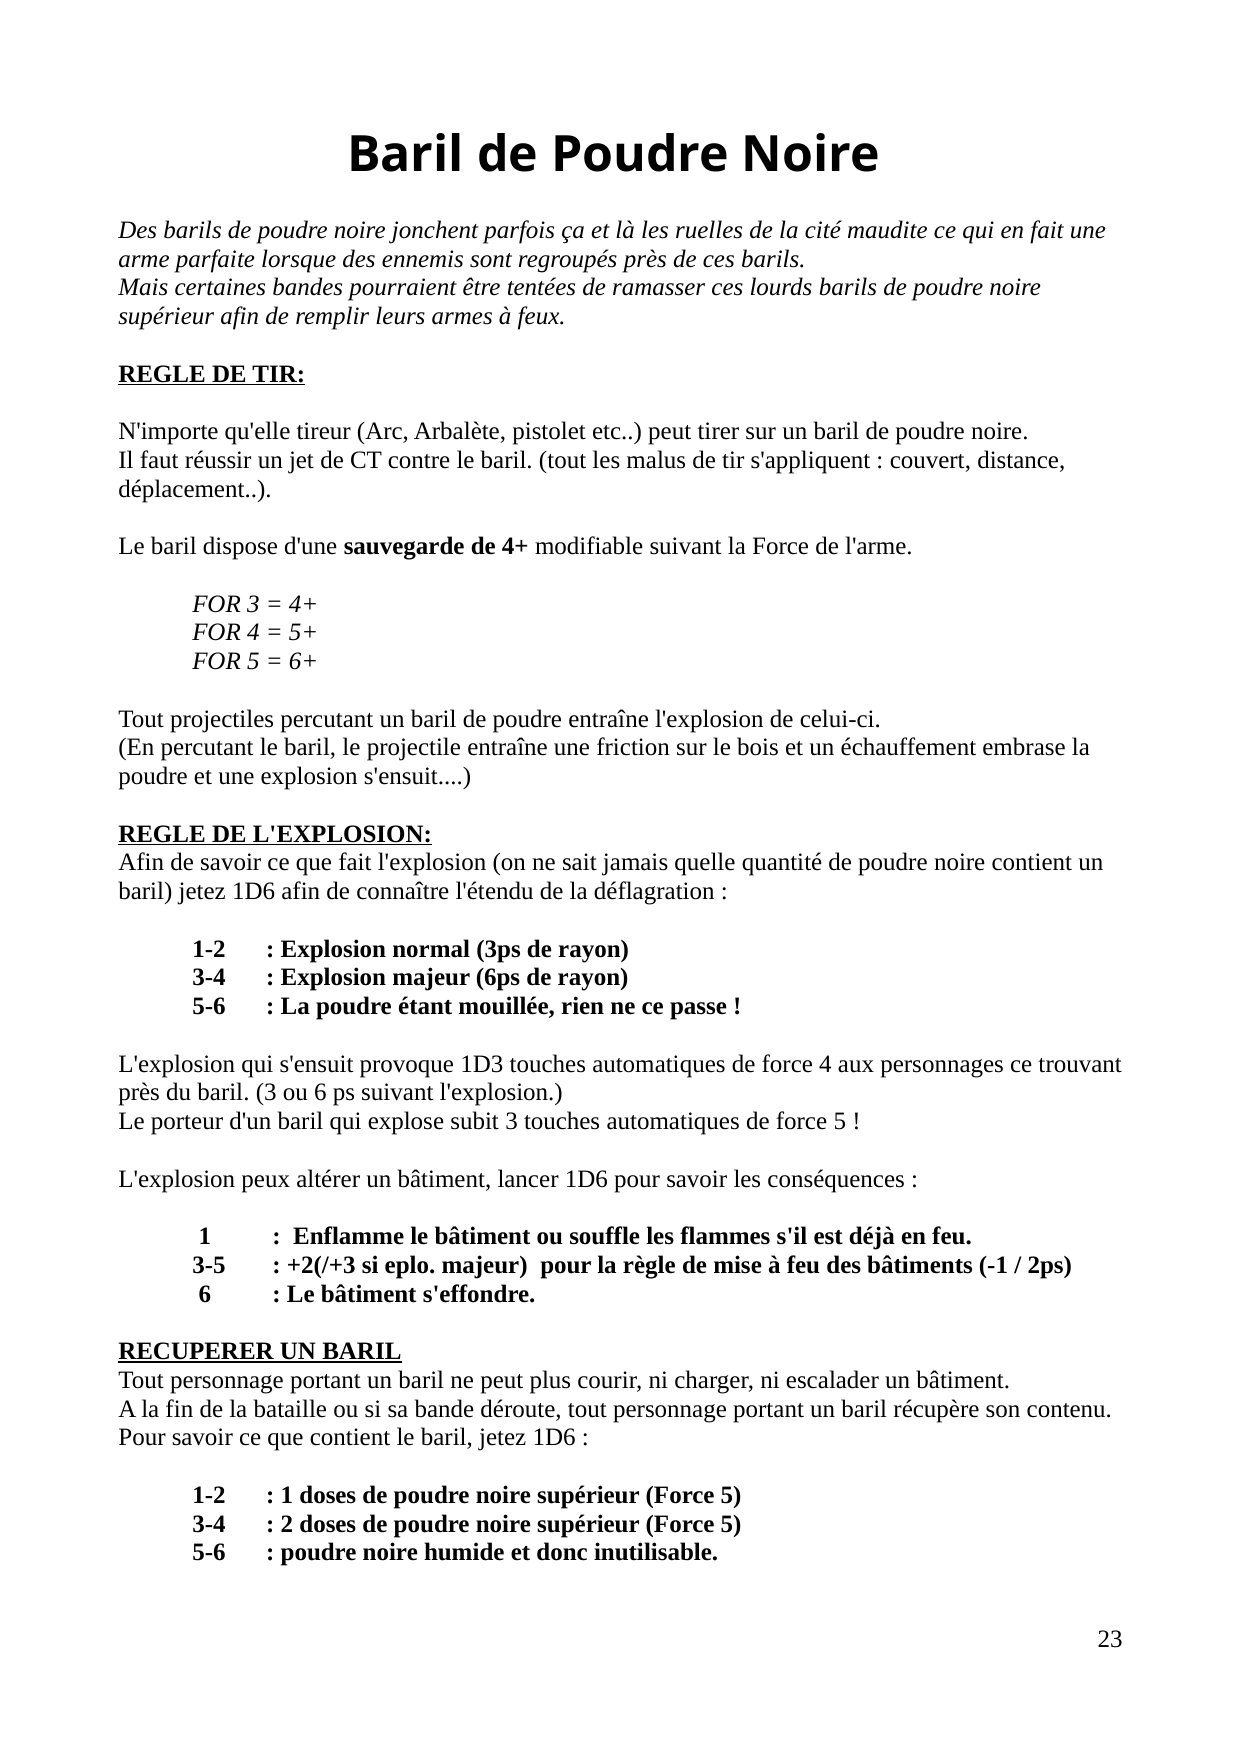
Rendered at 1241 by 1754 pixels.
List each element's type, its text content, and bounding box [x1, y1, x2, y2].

text L'explosion peux altérer un bâtiment, lancer 1D6 pour savoir les conséquences : [118, 1164, 1122, 1192]
text Des barils de poudre noire jonchent parfois ça et là les ruelles de la cité maudite ce qui en fait une arme parfaite lorsque des ennemis sont regroupés près de ces barils. Mais certaines bandes pourraient être tentées de ramasser ces lourds barils de poudre noire supérieur afin de remplir leurs armes à feux. REGLE DE TIR: N'importe qu'elle tireur (Arc, Arbalète, pistolet etc..) peut tirer sur un baril de poudre noire. Il faut réussir un jet de CT contre le baril. (tout les malus de tir s'appliquent : couvert, distance, déplacement..). Le baril dispose d'une sauvegarde de 4+ modifiable suivant la Force de l'arme. FOR 3 = 4+ FOR 4 = 5+ FOR 5 = 6+ Tout projectiles percutant un baril de poudre entraîne l'explosion de celui-ci. (En percutant le baril, le projectile entraîne une friction sur le bois et un échauffement embrase la poudre et une explosion s'ensuit....) REGLE DE L'EXPLOSION: Afin de savoir ce que fait l'explosion (on ne sait jamais quelle quantité de poudre noire contient un baril) jetez 1D6 afin de connaître l'étendu de la déflagration : 1-2 : Explosion normal (3ps de rayon) 3-4 : Explosion majeur (6ps de rayon) 5-6 : La poudre étant mouillée, rien ne ce passe ! L'explosion qui s'ensuit provoque 1D3 touches automatiques de force 4 aux personnages ce trouvant près du baril. (3 ou 6 ps suivant l'explosion.) Le porteur d'un baril qui explose subit 3 touches automatiques de force 5 ! [118, 215, 1122, 1135]
text 1 : Enflamme le bâtiment ou souffle les flammes s'il est déjà en feu. 3-5 : +2(/+3 si eplo. majeur) pour la règle de mise à feu des bâtiments (-1 / 2ps) 6 : Le bâtiment s'effondre. [118, 1221, 1122, 1307]
text Baril de Poudre Noire [118, 118, 1122, 186]
text RECUPERER UN BARIL Tout personnage portant un baril ne peut plus courir, ni charger, ni escalader un bâtiment. A la fin de la bataille ou si sa bande déroute, tout personnage portant un baril récupère son contenu. Pour savoir ce que contient le baril, jetez 1D6 : 1-2 : 1 doses de poudre noire supérieur (Force 5) 3-4 : 2 doses de poudre noire supérieur (Force 5) 5-6 : poudre noire humide et donc inutilisable. [118, 1307, 1122, 1566]
